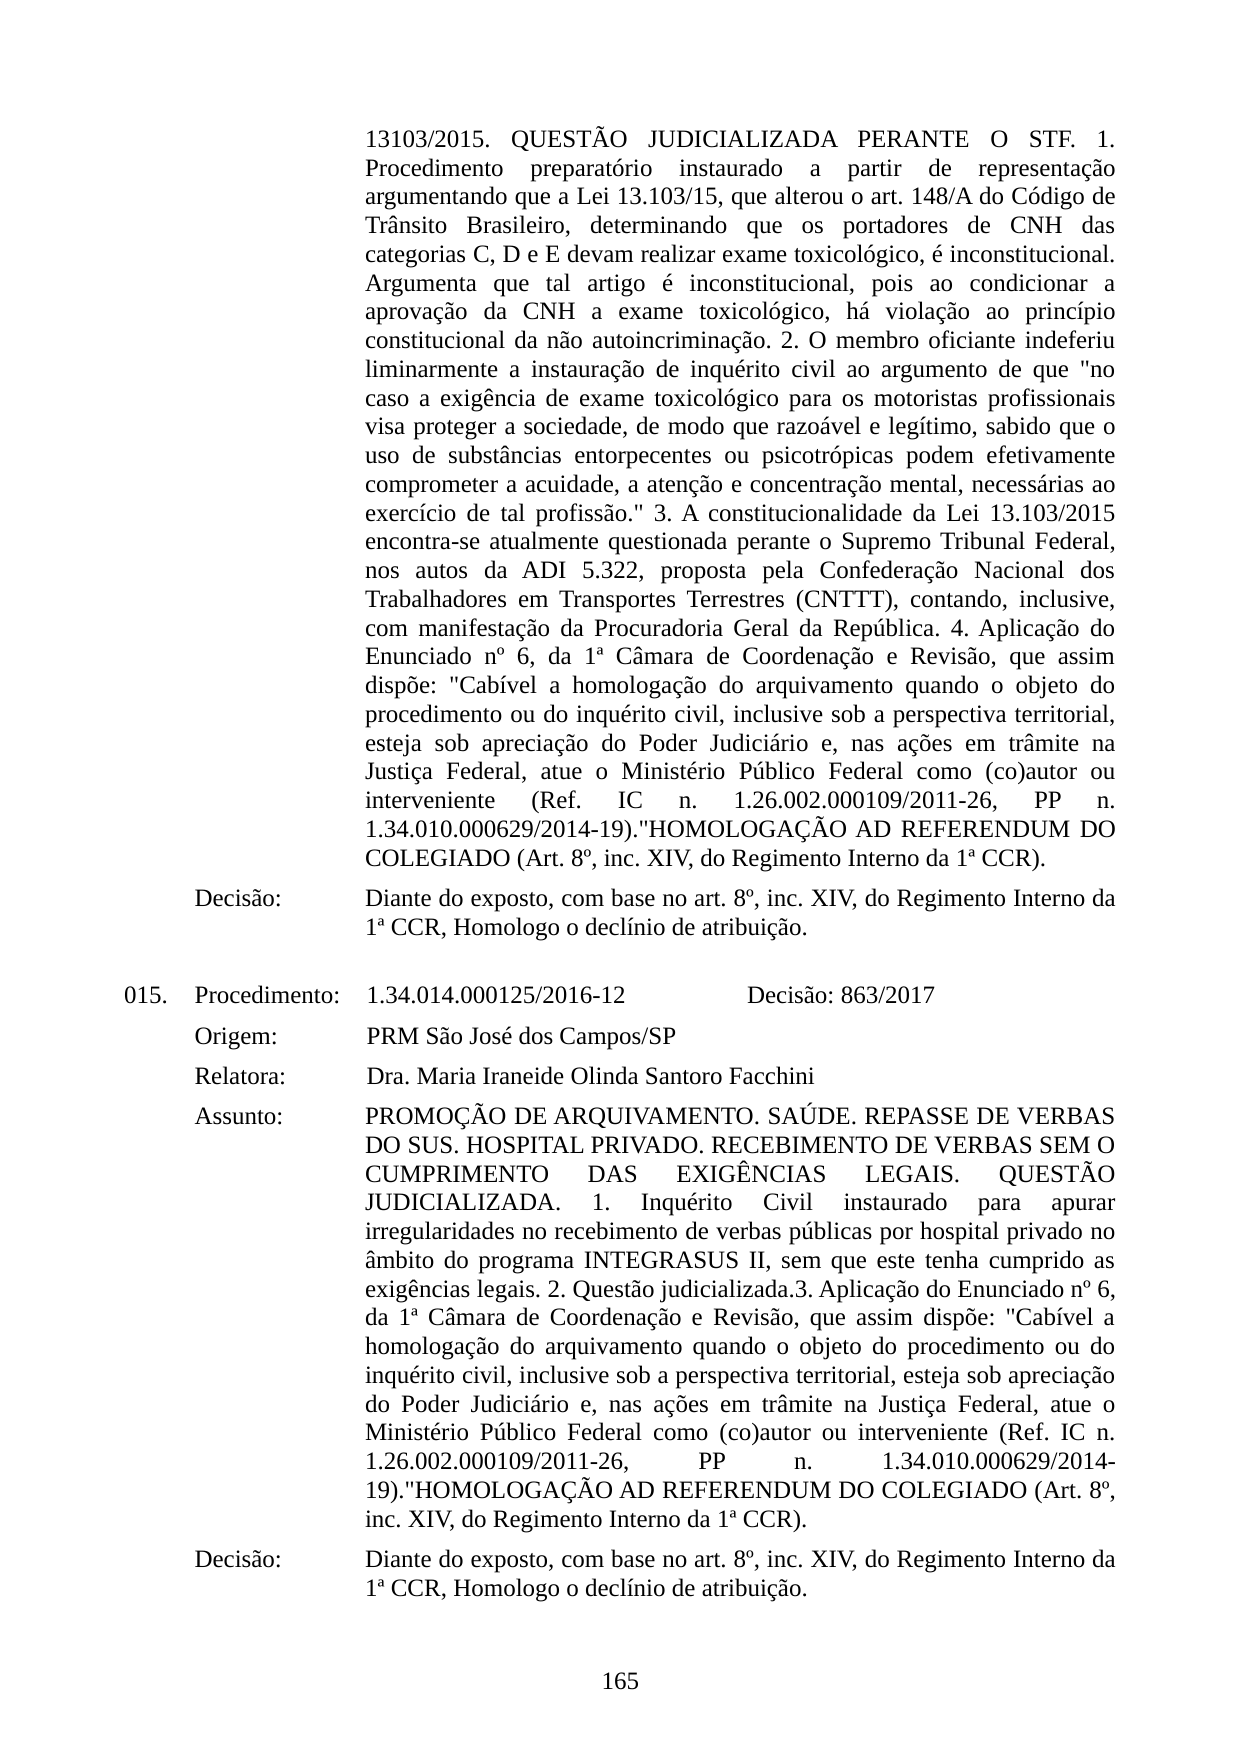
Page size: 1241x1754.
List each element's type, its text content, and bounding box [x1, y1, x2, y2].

table_header Procedimento: [189, 975, 361, 1015]
table_header Decisão: [189, 877, 361, 946]
table_header [118, 877, 189, 946]
table_cell Dra. Maria Iraneide Olinda Santoro Facchini [361, 1055, 1122, 1095]
table_cell [118, 1015, 188, 1055]
table_header Diante do exposto, com base no art. 8º, inc. XIV, do Regimento Interno da 1ª CCR, Homologo o declínio de atribuição. [361, 1538, 1122, 1607]
table_header 015. [118, 975, 188, 1015]
table_cell Relatora: [189, 1055, 361, 1095]
table_header [118, 1538, 189, 1607]
table_cell Assunto: [189, 1095, 361, 1538]
table_cell PROMOÇÃO DE ARQUIVAMENTO. SAÚDE. REPASSE DE VERBAS DO SUS. HOSPITAL PRIVADO. RECEBIMENTO DE VERBAS SEM O CUMPRIMENTO DAS EXIGÊNCIAS LEGAIS. QUESTÃO JUDICIALIZADA. 1. Inquérito Civil instaurado para apurar irregularidades no recebimento de verbas públicas por hospital privado no âmbito do programa INTEGRASUS II, sem que este tenha cumprido as exigências legais. 2. Questão judicializada.3. Aplicação do Enunciado nº 6, da 1ª Câmara de Coordenação e Revisão, que assim dispõe: "Cabível a homologação do arquivamento quando o objeto do procedimento ou do inquérito civil, inclusive sob a perspectiva territorial, esteja sob apreciação do Poder Judiciário e, nas ações em trâmite na Justiça Federal, atue o Ministério Público Federal como (co)autor ou interveniente (Ref. IC n. 1.26.002.000109/2011-26, PP n. 1.34.010.000629/2014-19)."HOMOLOGAÇÃO AD REFERENDUM DO COLEGIADO (Art. 8º, inc. XIV, do Regimento Interno da 1ª CCR). [361, 1095, 1122, 1538]
table_cell [189, 118, 361, 877]
table_header Decisão: 863/2017 [741, 975, 1122, 1015]
table_header Diante do exposto, com base no art. 8º, inc. XIV, do Regimento Interno da 1ª CCR, Homologo o declínio de atribuição. [361, 877, 1122, 946]
table_cell 13103/2015. QUESTÃO JUDICIALIZADA PERANTE O STF. 1. Procedimento preparatório instaurado a partir de representação argumentando que a Lei 13.103/15, que alterou o art. 148/A do Código de Trânsito Brasileiro, determinando que os portadores de CNH das categorias C, D e E devam realizar exame toxicológico, é inconstitucional. Argumenta que tal artigo é inconstitucional, pois ao condicionar a aprovação da CNH a exame toxicológico, há violação ao princípio constitucional da não autoincriminação. 2. O membro oficiante indeferiu liminarmente a instauração de inquérito civil ao argumento de que "no caso a exigência de exame toxicológico para os motoristas profissionais visa proteger a sociedade, de modo que razoável e legítimo, sabido que o uso de substâncias entorpecentes ou psicotrópicas podem efetivamente comprometer a acuidade, a atenção e concentração mental, necessárias ao exercício de tal profissão." 3. A constitucionalidade da Lei 13.103/2015 encontra-se atualmente questionada perante o Supremo Tribunal Federal, nos autos da ADI 5.322, proposta pela Confederação Nacional dos Trabalhadores em Transportes Terrestres (CNTTT), contando, inclusive, com manifestação da Procuradoria Geral da República. 4. Aplicação do Enunciado nº 6, da 1ª Câmara de Coordenação e Revisão, que assim dispõe: "Cabível a homologação do arquivamento quando o objeto do procedimento ou do inquérito civil, inclusive sob a perspectiva territorial, esteja sob apreciação do Poder Judiciário e, nas ações em trâmite na Justiça Federal, atue o Ministério Público Federal como (co)autor ou interveniente (Ref. IC n. 1.26.002.000109/2011-26, PP n. 1.34.010.000629/2014-19)."HOMOLOGAÇÃO AD REFERENDUM DO COLEGIADO (Art. 8º, inc. XIV, do Regimento Interno da 1ª CCR). [361, 118, 1122, 877]
table_cell PRM São José dos Campos/SP [361, 1015, 1122, 1055]
table_cell [118, 118, 188, 877]
table_header 1.34.014.000125/2016-12 [361, 975, 741, 1015]
table_header Decisão: [189, 1538, 361, 1607]
table_cell [118, 1095, 188, 1538]
table_cell [118, 1055, 188, 1095]
table_cell Origem: [189, 1015, 361, 1055]
